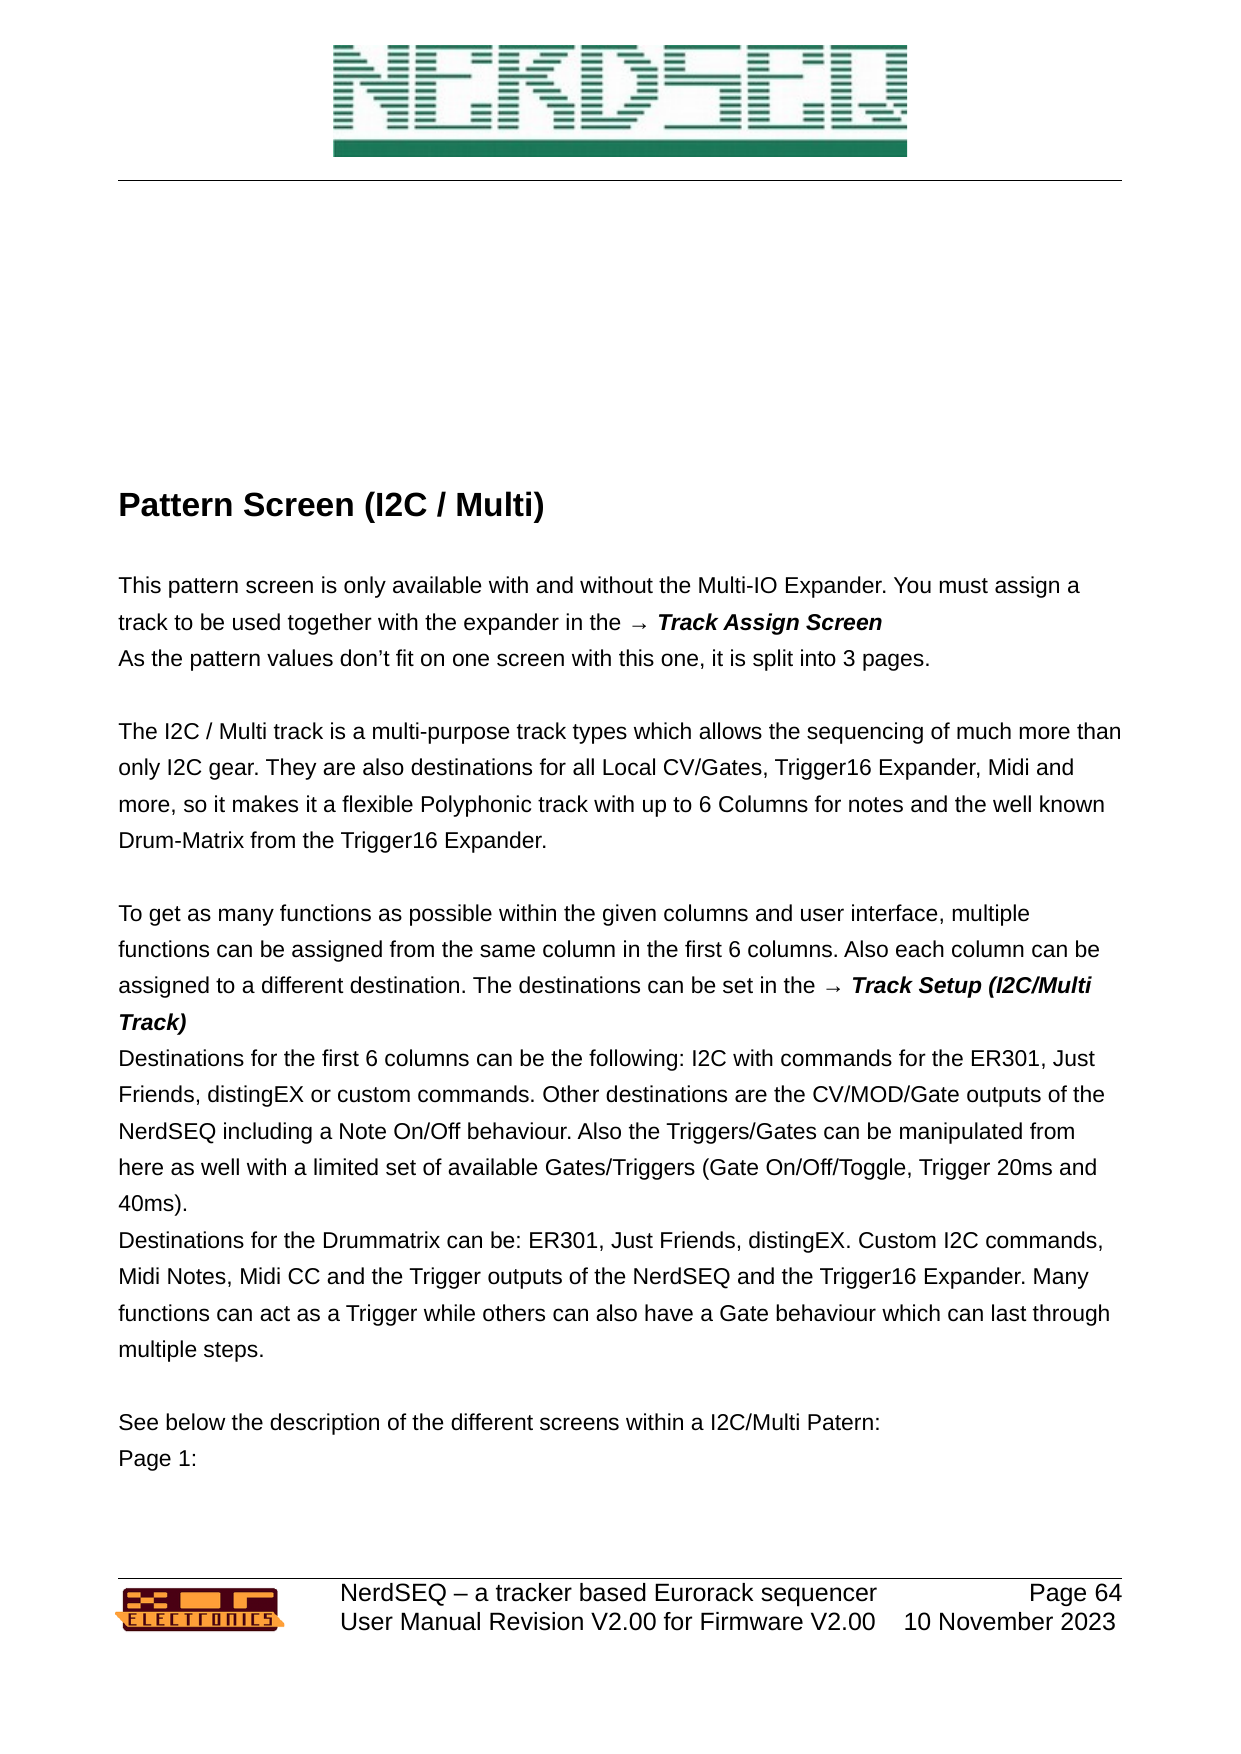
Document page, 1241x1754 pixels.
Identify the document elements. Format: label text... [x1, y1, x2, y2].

picture [333, 45, 908, 157]
text The I2C / Multi track is a multi-purpose track types which allows the sequencing of much more than only I2C gear. They are also destinations for all Local CV/Gates, Trigger16 Expander, Midi and more, so it makes it a flexible Polyphonic track with up to 6 Columns for notes and the well known Drum-Matrix from the Trigger16 Expander. To get as many functions as possible within the given columns and user interface, multiple functions can be assigned from the same column in the first 6 columns. Also each column can be assigned to a different destination. The destinations can be set in the → Track Setup (I2C/Multi Track) [118, 718, 1122, 1035]
subtitle Pattern Screen (I2C / Multi) [118, 485, 1122, 523]
text Destinations for the first 6 columns can be the following: I2C with commands for the ER301, Just Friends, distingEX or custom commands. Other destinations are the CV/MOD/Gate outputs of the NerdSEQ including a Note On/Off behaviour. Also the Triggers/Gates can be manipulated from here as well with a limited set of available Gates/Triggers (Gate On/Off/Toggle, Trigger 20ms and 40ms). [118, 1045, 1122, 1217]
text Destinations for the Drummatrix can be: ER301, Just Friends, distingEX. Custom I2C commands, Midi Notes, Midi CC and the Trigger outputs of the NerdSEQ and the Trigger16 Expander. Many functions can act as a Trigger while others can also have a Gate behaviour which can last through multiple steps. [118, 1227, 1122, 1362]
text This pattern screen is only available with and without the Multi-IO Expander. You must assign a track to be used together with the expander in the → Track Assign Screen [118, 572, 1122, 635]
text See below the description of the different screens within a I2C/Multi Patern: [118, 1408, 1122, 1435]
text As the pattern values don’t fit on one screen with this one, it is split into 3 pages. [118, 645, 1122, 671]
text Page 1: [118, 1445, 1122, 1471]
picture [115, 1584, 285, 1634]
